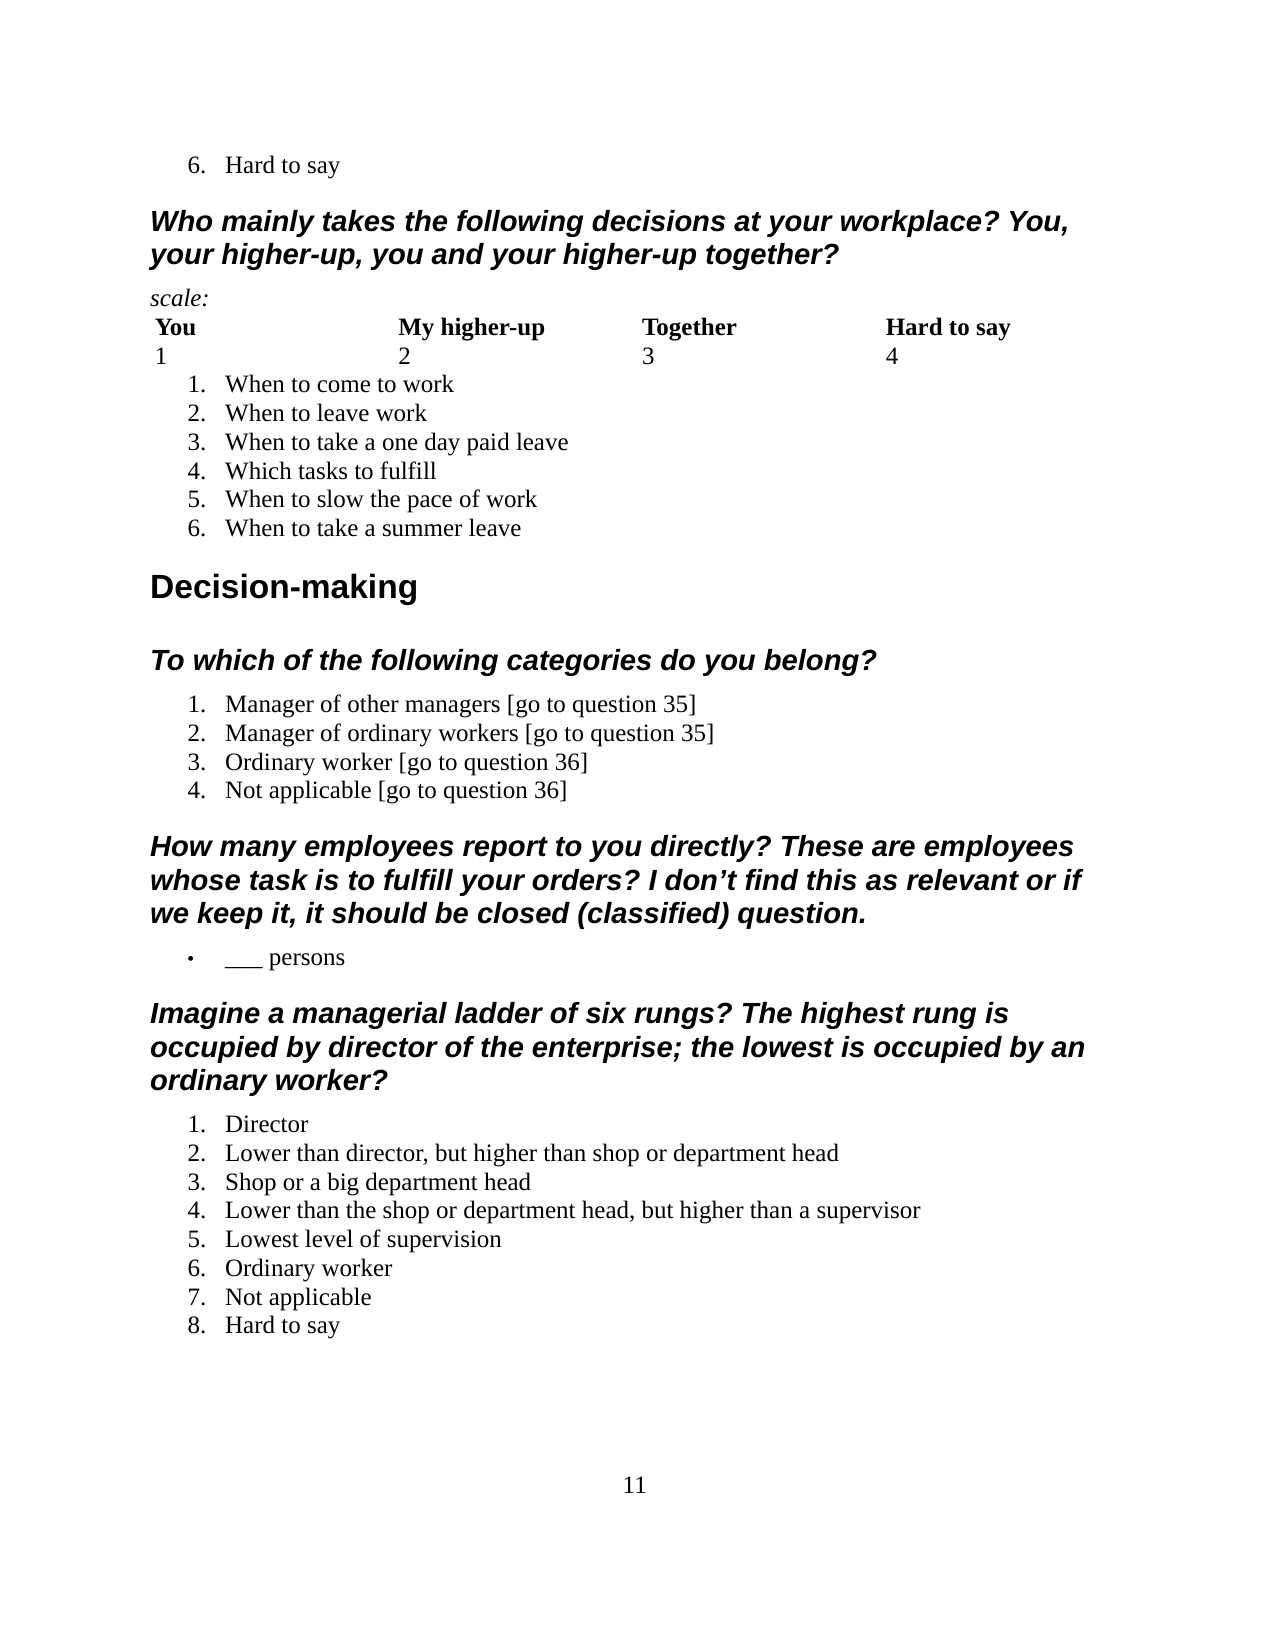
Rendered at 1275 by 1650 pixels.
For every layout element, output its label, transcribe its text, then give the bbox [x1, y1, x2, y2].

subtitle Who mainly takes the following decisions at your workplace? You, your higher-up, you and your higher-up together? [150, 204, 1125, 271]
list Not applicable [go to question 36] [187, 776, 1125, 804]
subtitle Imagine a managerial ladder of six rungs? The highest rung is occupied by director of the enterprise; the lowest is occupied by an ordinary worker? [150, 996, 1125, 1097]
table_header My higher-up [394, 312, 637, 341]
table_header You [150, 312, 394, 341]
list Lowest level of supervision [187, 1224, 1125, 1253]
table_header Hard to say [881, 312, 1125, 341]
list Lower than the shop or department head, but higher than a supervisor [187, 1196, 1125, 1224]
list ___ persons [187, 942, 1125, 971]
list Which tasks to fulfill [187, 456, 1125, 484]
table_cell 3 [638, 341, 881, 369]
subtitle To which of the following categories do you belong? [150, 643, 1125, 677]
list When to take a one day paid leave [187, 427, 1125, 456]
table_cell 1 [150, 341, 394, 369]
list Hard to say [187, 150, 1125, 179]
list Hard to say [187, 1311, 1125, 1339]
table_header Together [638, 312, 881, 341]
list Manager of ordinary workers [go to question 35] [187, 718, 1125, 747]
list Not applicable [187, 1282, 1125, 1311]
list Manager of other managers [go to question 35] [187, 689, 1125, 718]
list Shop or a big department head [187, 1167, 1125, 1196]
table_cell 2 [394, 341, 637, 369]
list Ordinary worker [go to question 36] [187, 747, 1125, 776]
list When to leave work [187, 398, 1125, 427]
list Ordinary worker [187, 1253, 1125, 1282]
list Director [187, 1109, 1125, 1138]
subtitle How many employees report to you directly? These are employees whose task is to fulfill your orders? I don’t find this as relevant or if we keep it, it should be closed (classified) question. [150, 829, 1125, 930]
table_cell 4 [881, 341, 1125, 369]
text scale: [150, 283, 1125, 312]
list When to slow the pace of work [187, 484, 1125, 513]
subtitle Decision-making [150, 567, 1125, 606]
list When to take a summer leave [187, 513, 1125, 542]
list When to come to work [187, 369, 1125, 398]
list Lower than director, but higher than shop or department head [187, 1138, 1125, 1167]
